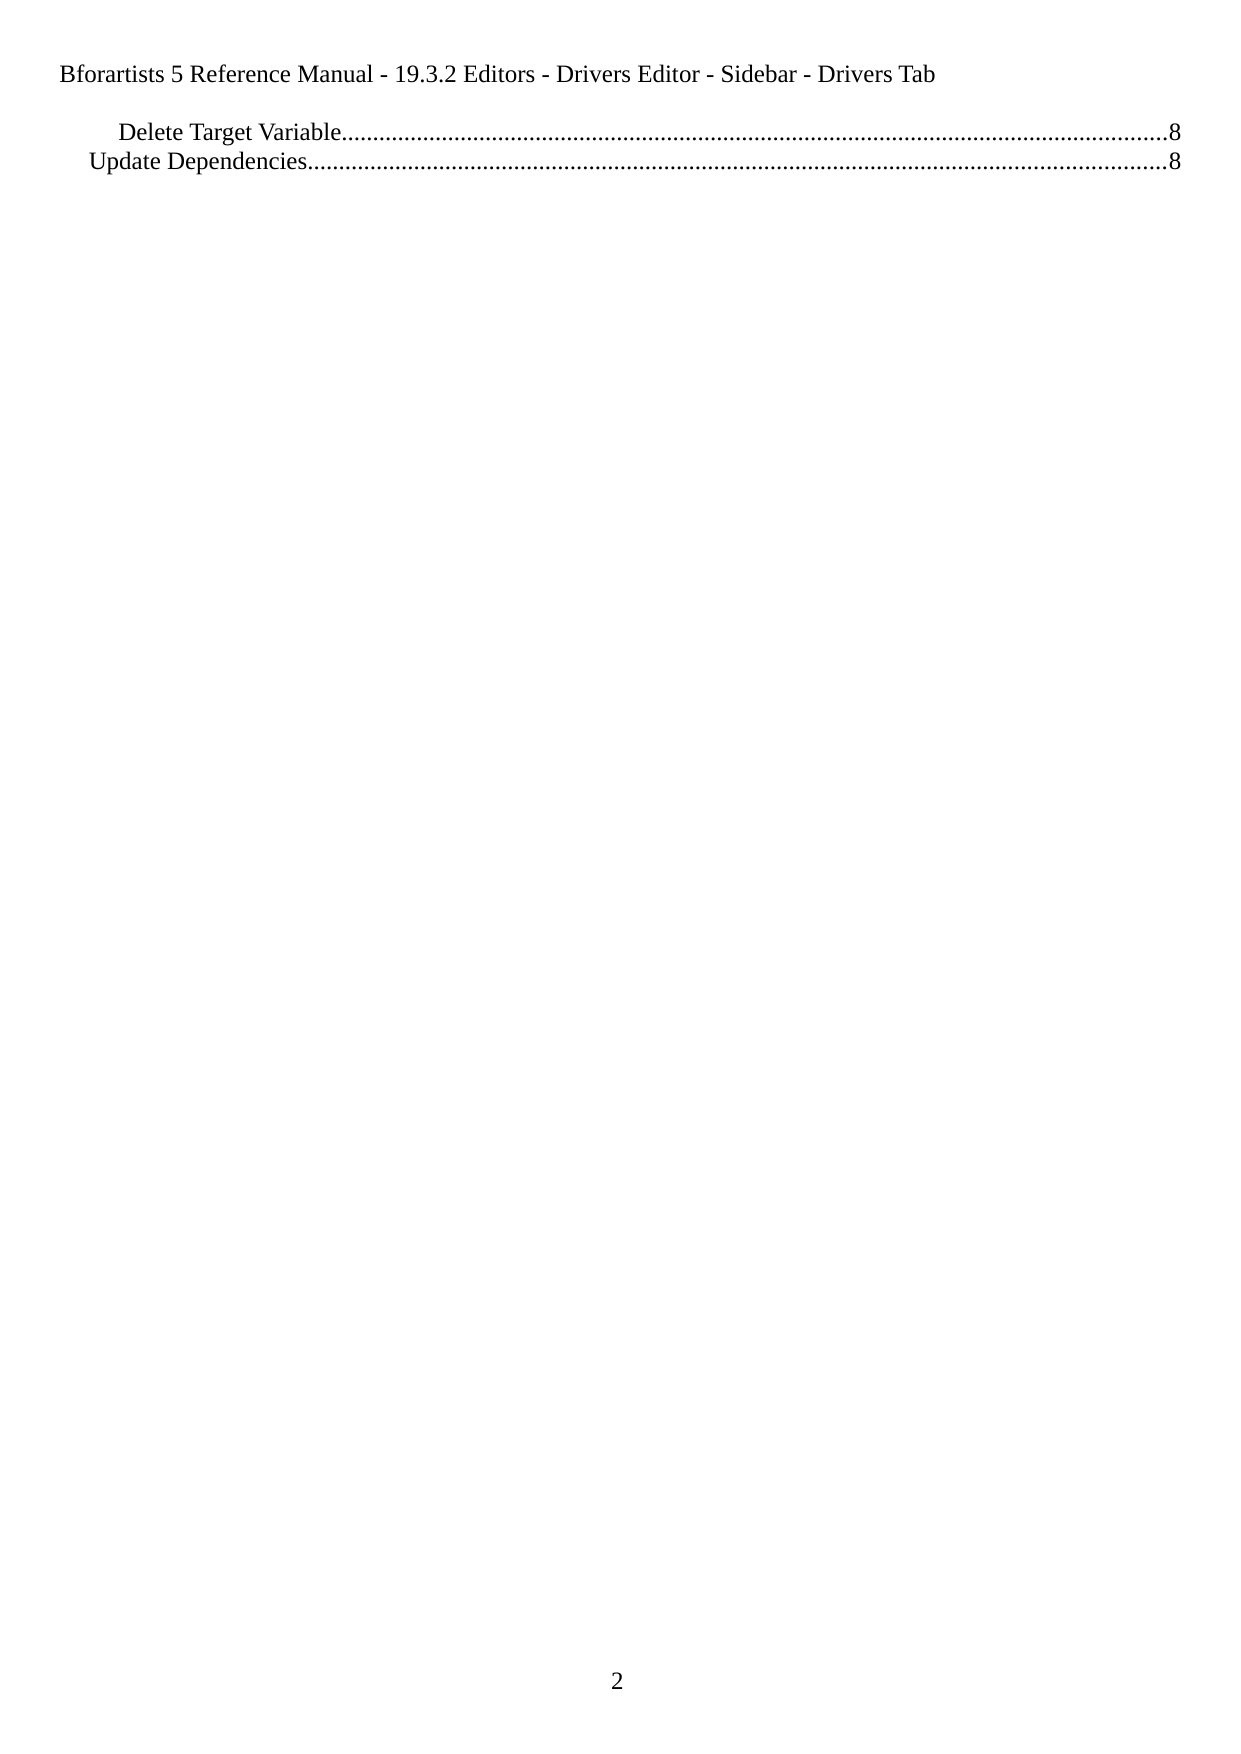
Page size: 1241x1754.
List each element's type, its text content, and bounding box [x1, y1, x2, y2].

text Update Dependencies 8 [88, 146, 1181, 175]
text Delete Target Variable 8 [118, 117, 1181, 146]
